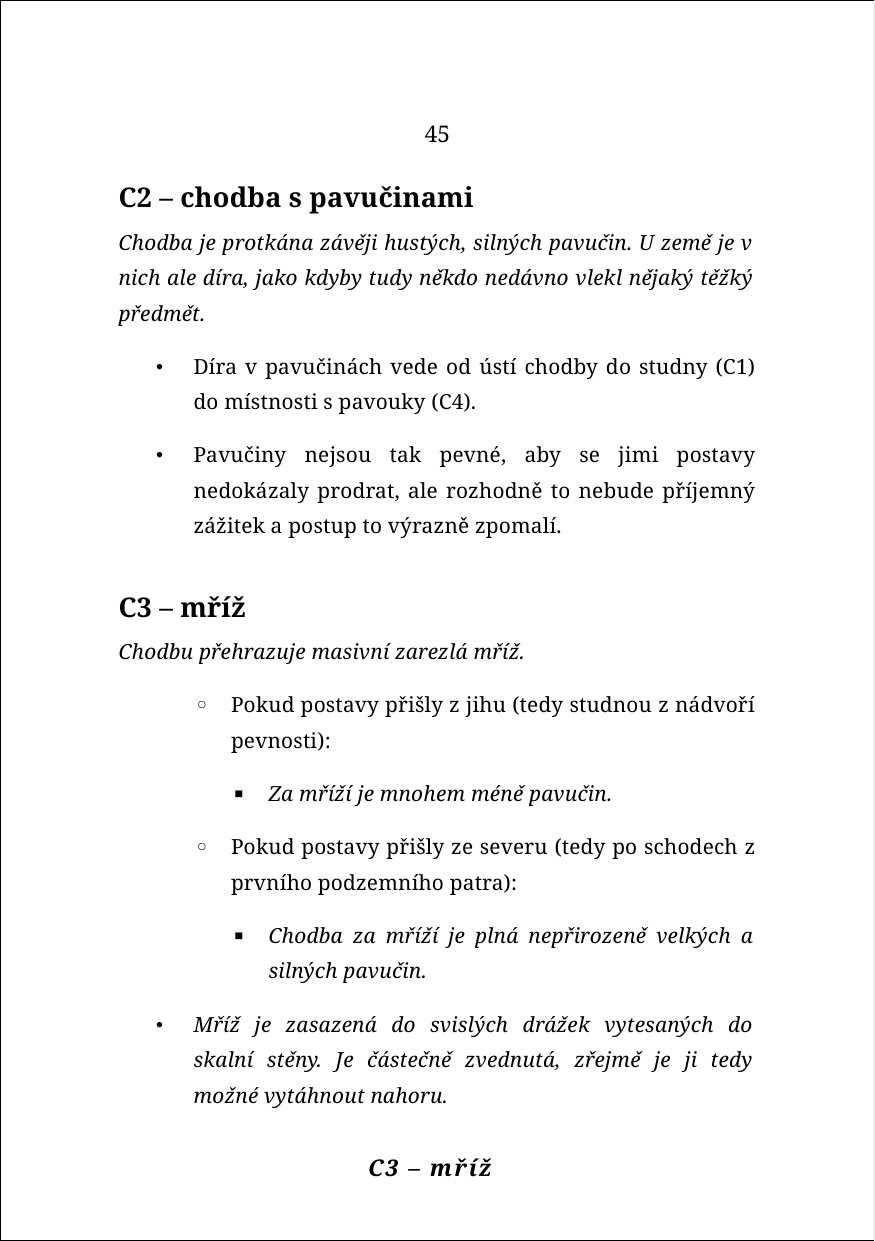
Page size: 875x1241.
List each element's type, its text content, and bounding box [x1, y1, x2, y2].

list Mříž je zasazená do svislých drážek vytesaných do skalní stěny. Je částečně zvednutá, zřejmě je ji tedy možné vytáhnout nahoru. [156, 1010, 756, 1109]
list Pokud postavy přišly z jihu (tedy studnou z nádvoří pevnosti): [193, 690, 756, 754]
text Chodbu přehrazuje masivní zarezlá mříž. [118, 637, 756, 666]
subtitle C2 – chodba s pavučinami [118, 179, 756, 216]
list Za mříží je mnohem méně pavučin. [231, 779, 756, 808]
list Pavučiny nejsou tak pevné, aby se jimi postavy nedokázaly prodrat, ale rozhodně to nebude příjemný zážitek a postup to výrazně zpomalí. [156, 441, 756, 540]
list Pokud postavy přišly ze severu (tedy po schodech z prvního podzemního patra): [193, 832, 756, 896]
subtitle C3 – mříž [118, 588, 756, 625]
list Chodba za mříží je plná nepřirozeně velkých a silných pavučin. [231, 921, 756, 985]
list Díra v pavučinách vede od ústí chodby do studny (C1) do místnosti s pavouky (C4). [156, 352, 756, 416]
text Chodba je protkána závěji hustých, silných pavučin. U země je v nich ale díra, jako kdyby tudy někdo nedávno vlekl nějaký těžký předmět. [118, 228, 756, 327]
